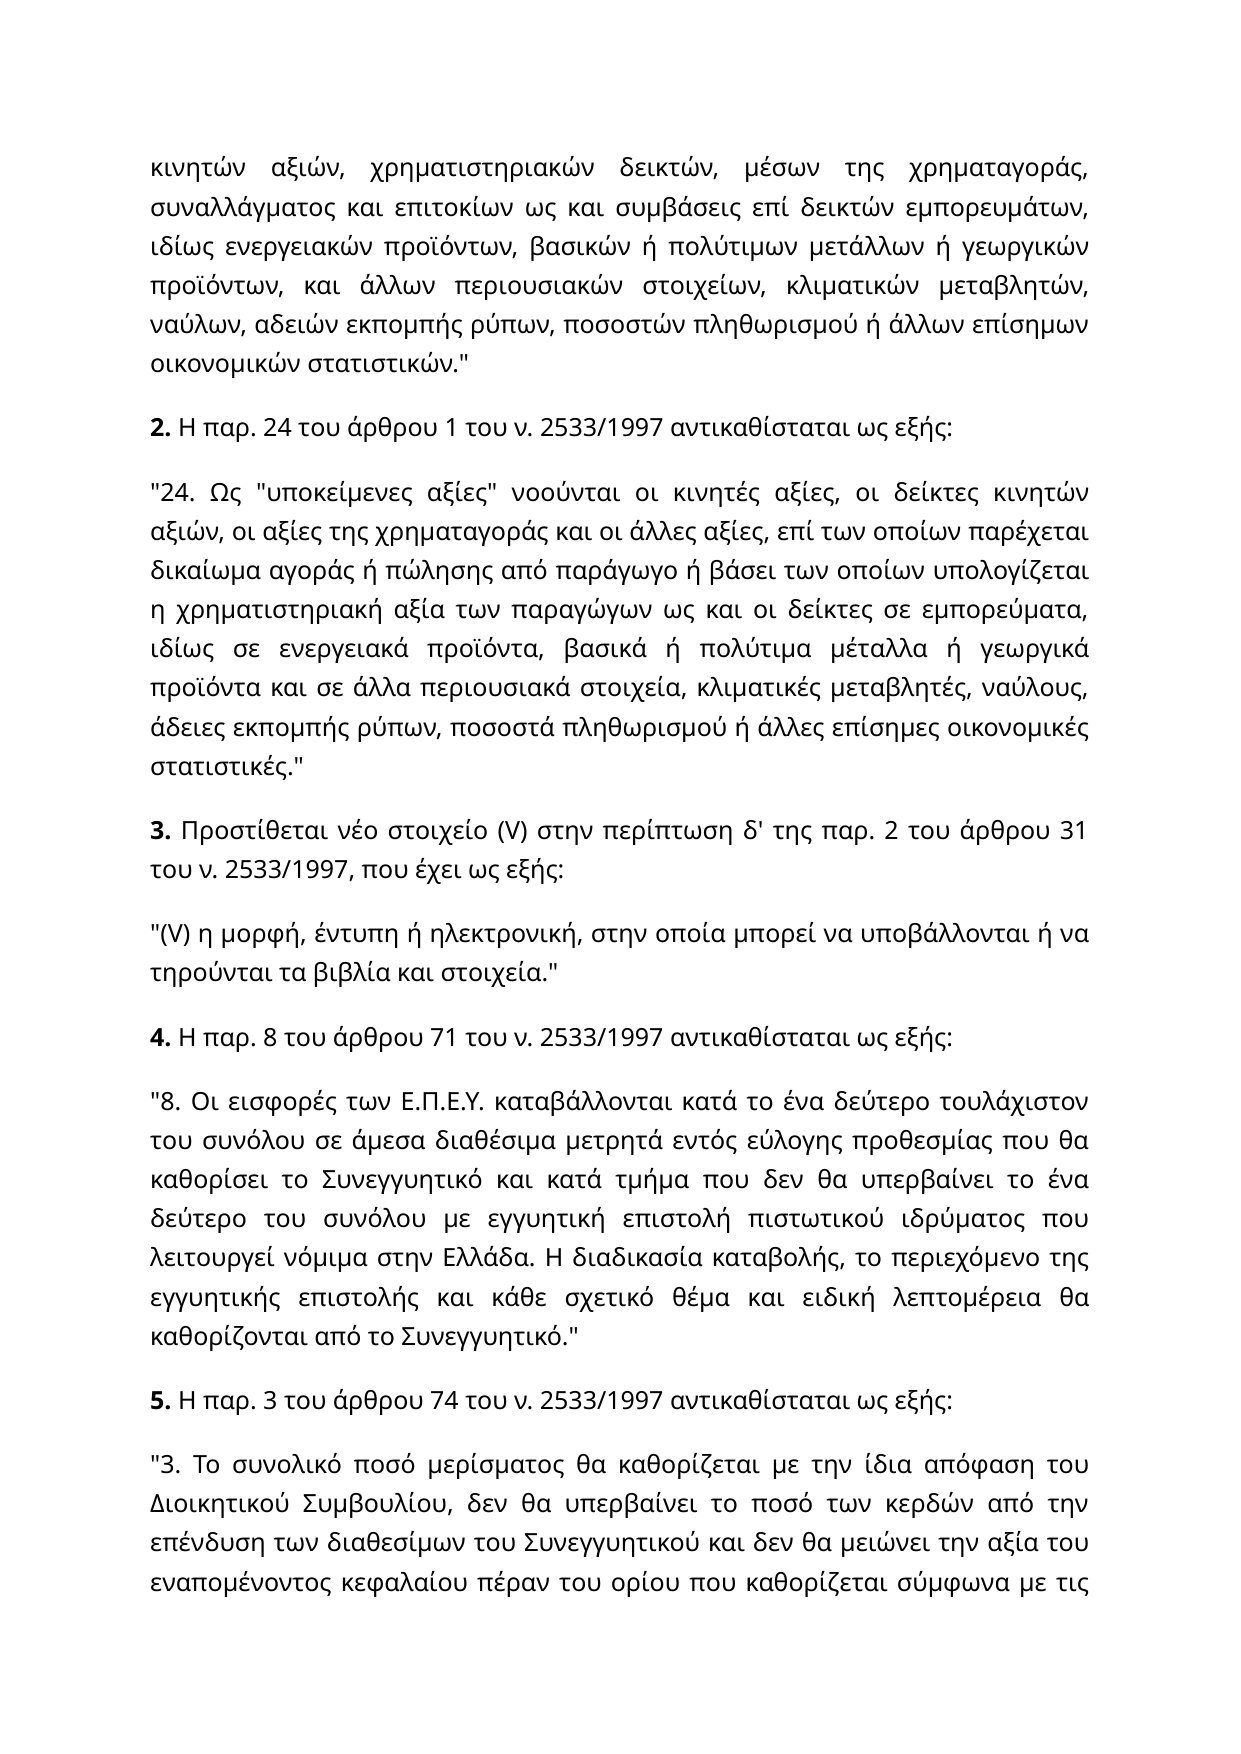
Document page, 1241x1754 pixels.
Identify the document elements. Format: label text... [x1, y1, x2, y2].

text "24. Ως "υποκείμενες αξίες" νοούνται οι κινητές αξίες, οι δείκτες κινητών αξιών, οι αξίες της χρηματαγοράς και οι άλλες αξίες, επί των οποίων παρέχεται δικαίωμα αγοράς ή πώλησης από παράγωγο ή βάσει των οποίων υπολογίζεται η χρηματιστηριακή αξία των παραγώγων ως και οι δείκτες σε εμπορεύματα, ιδίως σε ενεργειακά προϊόντα, βασικά ή πολύτιμα μέταλλα ή γεωργικά προϊόντα και σε άλλα περιουσιακά στοιχεία, κλιματικές μεταβλητές, ναύλους, άδειες εκπομπής ρύπων, ποσοστά πληθωρισμού ή άλλες επίσημες οικονομικές στατιστικές." [150, 474, 1090, 782]
text "8. Οι εισφορές των Ε.Π.Ε.Υ. καταβάλλονται κατά το ένα δεύτερο τουλάχιστον του συνόλου σε άμεσα διαθέσιμα μετρητά εντός εύλογης προθεσμίας που θα καθορίσει το Συνεγγυητικό και κατά τμήμα που δεν θα υπερβαίνει το ένα δεύτερο του συνόλου με εγγυητική επιστολή πιστωτικού ιδρύματος που λειτουργεί νόμιμα στην Ελλάδα. Η διαδικασία καταβολής, το περιεχόμενο της εγγυητικής επιστολής και κάθε σχετικό θέμα και ειδική λεπτομέρεια θα καθορίζονται από το Συνεγγυητικό." [150, 1083, 1090, 1352]
text 5. Η παρ. 3 του άρθρου 74 του ν. 2533/1997 αντικαθίσταται ως εξής: [150, 1382, 1090, 1417]
text "(V) η μορφή, έντυπη ή ηλεκτρονική, στην οποία μπορεί να υποβάλλονται ή να τηρούνται τα βιβλία και στοιχεία." [150, 916, 1090, 989]
text "3. Το συνολικό ποσό μερίσματος θα καθορίζεται με την ίδια απόφαση του Διοικητικού Συμβουλίου, δεν θα υπερβαίνει το ποσό των κερδών από την επένδυση των διαθεσίμων του Συνεγγυητικού και δεν θα μειώνει την αξία του εναπομένοντος κεφαλαίου πέραν του ορίου που καθορίζεται σύμφωνα με τις [150, 1447, 1090, 1598]
text 2. Η παρ. 24 του άρθρου 1 του ν. 2533/1997 αντικαθίσταται ως εξής: [150, 410, 1090, 444]
text 4. Η παρ. 8 του άρθρου 71 του ν. 2533/1997 αντικαθίσταται ως εξής: [150, 1019, 1090, 1053]
text 3. Προστίθεται νέο στοιχείο (V) στην περίπτωση δ' της παρ. 2 του άρθρου 31 του ν. 2533/1997, που έχει ως εξής: [150, 812, 1090, 886]
text κινητών αξιών, χρηματιστηριακών δεικτών, μέσων της χρηματαγοράς, συναλλάγματος και επιτοκίων ως και συμβάσεις επί δεικτών εμπορευμάτων, ιδίως ενεργειακών προϊόντων, βασικών ή πολύτιμων μετάλλων ή γεωργικών προϊόντων, και άλλων περιουσιακών στοιχείων, κλιματικών μεταβλητών, ναύλων, αδειών εκπομπής ρύπων, ποσοστών πληθωρισμού ή άλλων επίσημων οικονομικών στατιστικών." [150, 150, 1090, 380]
